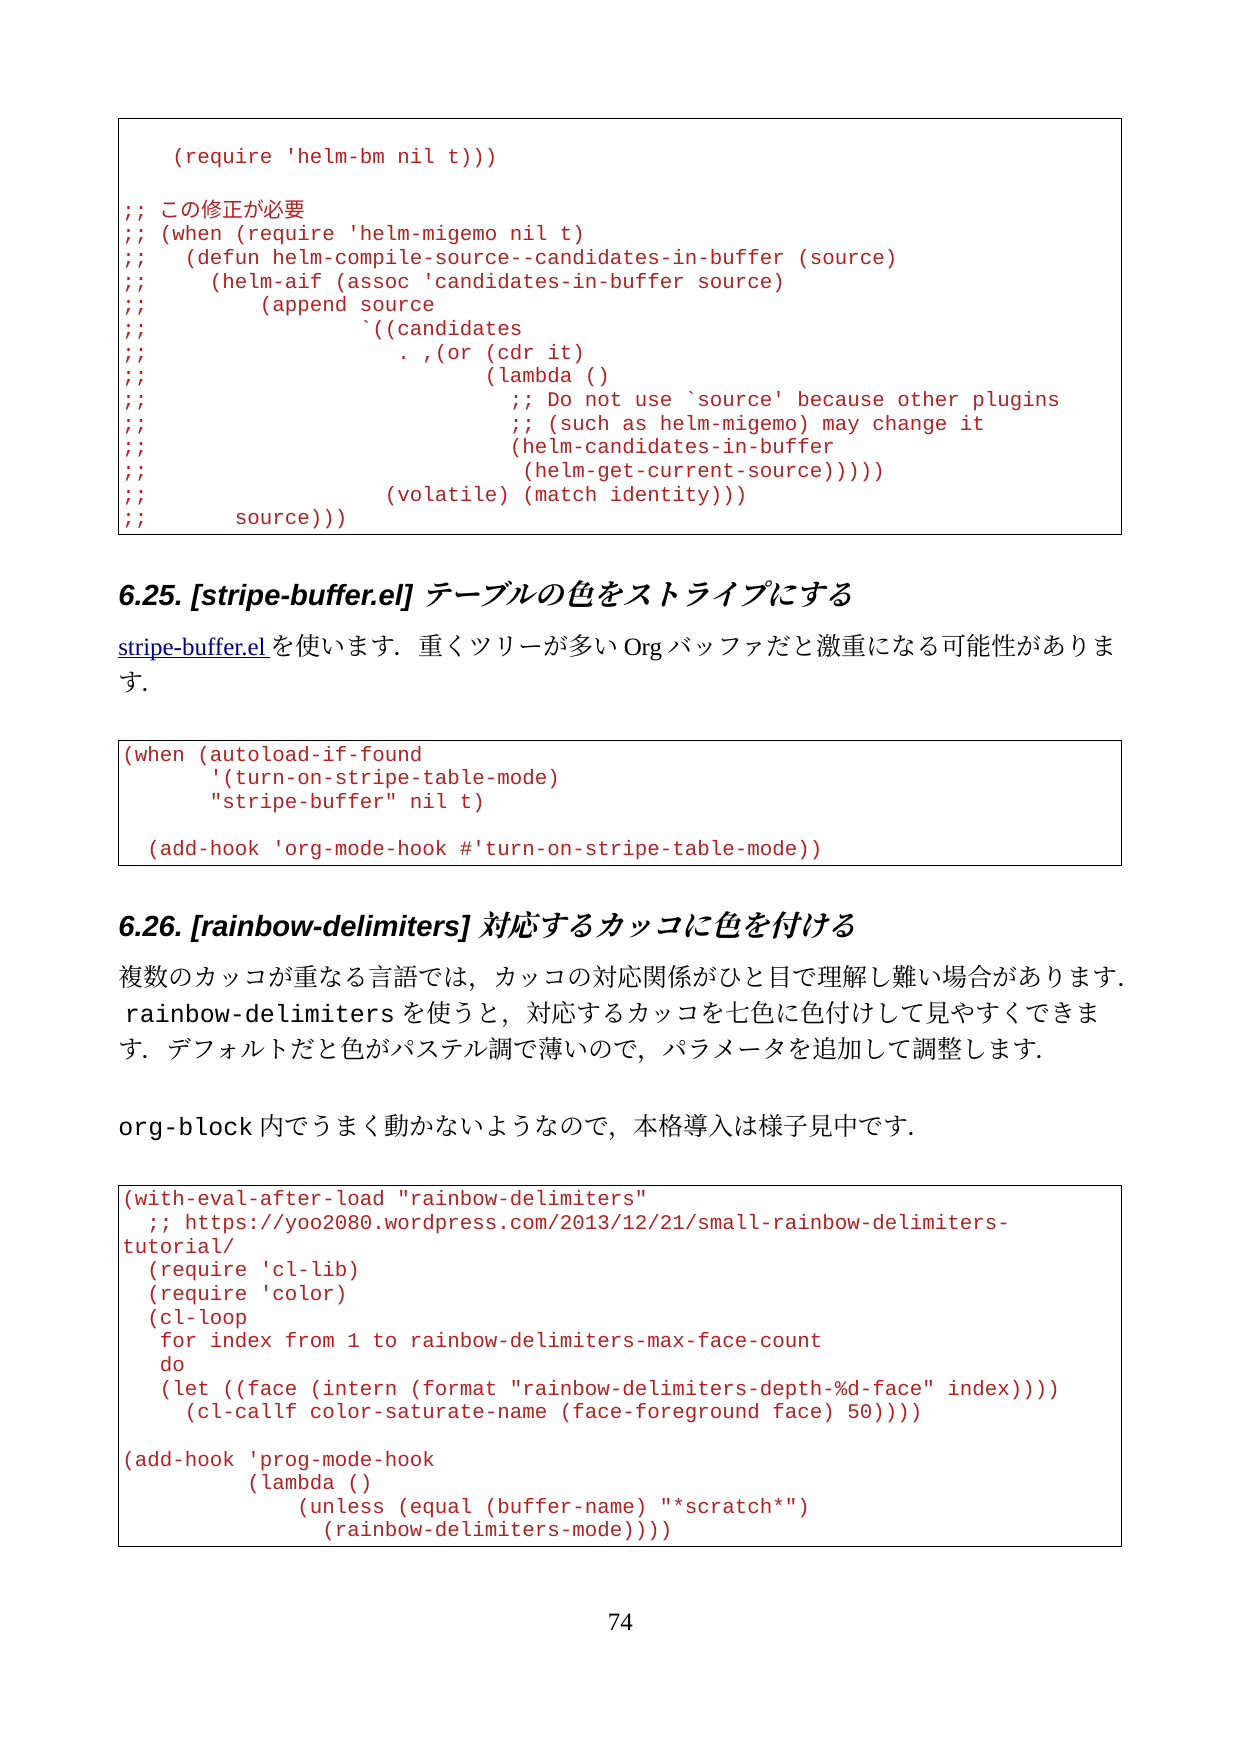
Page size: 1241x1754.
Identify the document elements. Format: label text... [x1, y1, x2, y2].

text ;; https://yoo2080.wordpress.com/2013/12/21/small-rainbow-delimiters-tutorial/ [119, 1208, 1121, 1255]
text ;; この修正が必要 [119, 189, 1121, 219]
subtitle [stripe-buffer.el] テーブルの色をストライプにする [118, 572, 1122, 614]
text ;; (volatile) (match identity))) [119, 479, 1121, 503]
text ;; ;; Do not use `source' because other plugins [119, 385, 1121, 409]
text ;; `((candidates [119, 314, 1121, 338]
text ;; source))) [119, 503, 1121, 534]
text org-block 内でうまく動かないようなので，本格導入は様子見中です． [118, 1107, 1122, 1172]
text for index from 1 to rainbow-delimiters-max-face-count [119, 1326, 1121, 1350]
text (require 'cl-lib) [119, 1255, 1121, 1279]
text stripe-buffer.elを使います．重くツリーが多いOrgバッファだと激重になる可能性があります． [118, 627, 1122, 727]
text ;; (defun helm-compile-source--candidates-in-buffer (source) [119, 243, 1121, 267]
text ;; (helm-candidates-in-buffer [119, 432, 1121, 456]
subtitle [rainbow-delimiters] 対応するカッコに色を付ける [118, 903, 1122, 945]
text 複数のカッコが重なる言語では，カッコの対応関係がひと目で理解し難い場合があります． rainbow-delimiters を使うと，対応するカッコを七色に色付けして見やすくできます．デフォルトだと色がパステル調で薄いので，パラメータを追加して調整します． [118, 958, 1122, 1094]
text do [119, 1350, 1121, 1374]
text "stripe-buffer" nil t) [119, 787, 1121, 811]
text '(turn-on-stripe-table-mode) [119, 763, 1121, 787]
text (lambda () [119, 1468, 1121, 1492]
text (add-hook 'prog-mode-hook [119, 1444, 1121, 1468]
text (require 'helm-bm nil t))) [119, 142, 1121, 165]
text (cl-callf color-saturate-name (face-foreground face) 50)))) [119, 1397, 1121, 1421]
text (with-eval-after-load "rainbow-delimiters" [119, 1186, 1121, 1208]
text (rainbow-delimiters-mode)))) [119, 1516, 1121, 1546]
text ;; (helm-get-current-source))))) [119, 456, 1121, 479]
text ;; (when (require 'helm-migemo nil t) [119, 219, 1121, 243]
text (let ((face (intern (format "rainbow-delimiters-depth-%d-face" index)))) [119, 1374, 1121, 1397]
text (when (autoload-if-found [119, 741, 1121, 763]
text (unless (equal (buffer-name) "*scratch*") [119, 1492, 1121, 1516]
text (add-hook 'org-mode-hook #'turn-on-stripe-table-mode)) [119, 834, 1121, 865]
text ;; . ,(or (cdr it) [119, 338, 1121, 361]
text (cl-loop [119, 1303, 1121, 1326]
text ;; (append source [119, 290, 1121, 314]
text ;; (helm-aif (assoc 'candidates-in-buffer source) [119, 267, 1121, 290]
text ;; ;; (such as helm-migemo) may change it [119, 409, 1121, 432]
text (require 'color) [119, 1279, 1121, 1303]
text ;; (lambda () [119, 361, 1121, 385]
